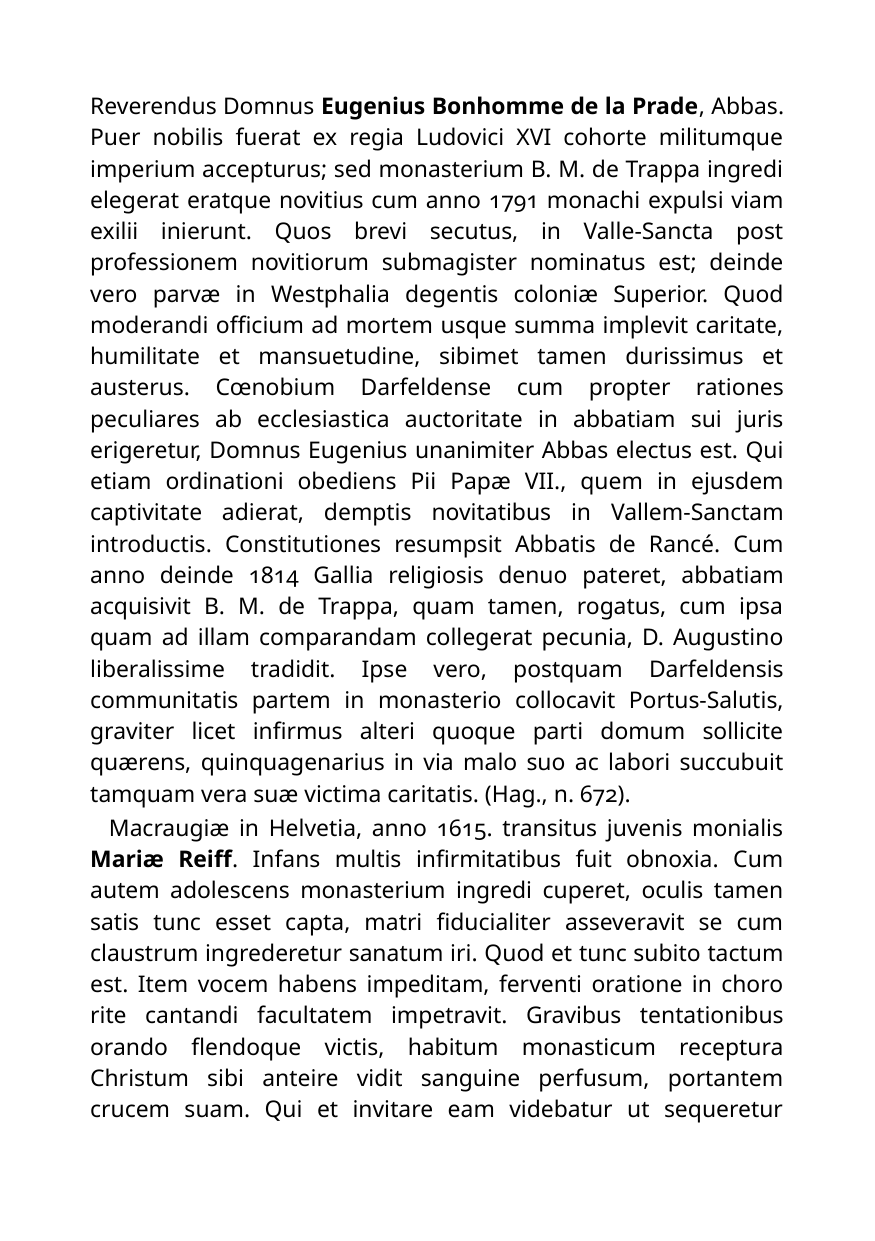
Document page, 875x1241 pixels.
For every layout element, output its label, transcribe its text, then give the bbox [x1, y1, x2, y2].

text Macraugiæ in Helvetia, anno 1615. transitus juvenis monialis Mariæ Reiff. Infans multis infirmitatibus fuit obnoxia. Cum autem adolescens monasterium ingredi cuperet, oculis tamen satis tunc esset capta, matri fiducialiter asseveravit se cum claustrum ingrederetur sanatum iri. Quod et tunc subito tactum est. Item vocem habens impeditam, ferventi oratione in choro rite cantandi facultatem impetravit. Gravibus tentationibus orando flendoque victis, habitum monasticum receptura Christum sibi anteire vidit sanguine perfusum, portantem crucem suam. Qui et invitare eam videbatur ut sequeretur [90, 812, 784, 1124]
text Reverendus Domnus Eugenius Bonhomme de la Prade, Abbas. Puer nobilis fuerat ex regia Ludovici XVI cohorte militumque imperium accepturus; sed monasterium B. M. de Trappa ingredi elegerat eratque novitius cum anno 1791 monachi expulsi viam exilii inierunt. Quos brevi secutus, in Valle-Sancta post professionem novitiorum submagister nominatus est; deinde vero parvæ in Westphalia degentis coloniæ Superior. Quod moderandi officium ad mortem usque summa implevit caritate, humilitate et mansuetudine, sibimet tamen durissimus et austerus. Cœnobium Darfeldense cum propter rationes peculiares ab ecclesiastica auctoritate in abbatiam sui juris erigeretur, Domnus Eugenius unanimiter Abbas electus est. Qui etiam ordinationi obediens Pii Papæ VII., quem in ejusdem captivitate adierat, demptis novitatibus in Vallem-Sanctam introductis. Constitutiones resumpsit Abbatis de Rancé. Cum anno deinde 1814 Gallia religiosis denuo pateret, abbatiam acquisivit B. M. de Trappa, quam tamen, rogatus, cum ipsa quam ad illam comparandam collegerat pecunia, D. Augustino liberalissime tradidit. Ipse vero, postquam Darfeldensis communitatis partem in monasterio collocavit Portus-Salutis, graviter licet infirmus alteri quoque parti domum sollicite quærens, quinquagenarius in via malo suo ac labori succubuit tamquam vera suæ victima caritatis. (Hag., n. 672). [90, 90, 784, 809]
